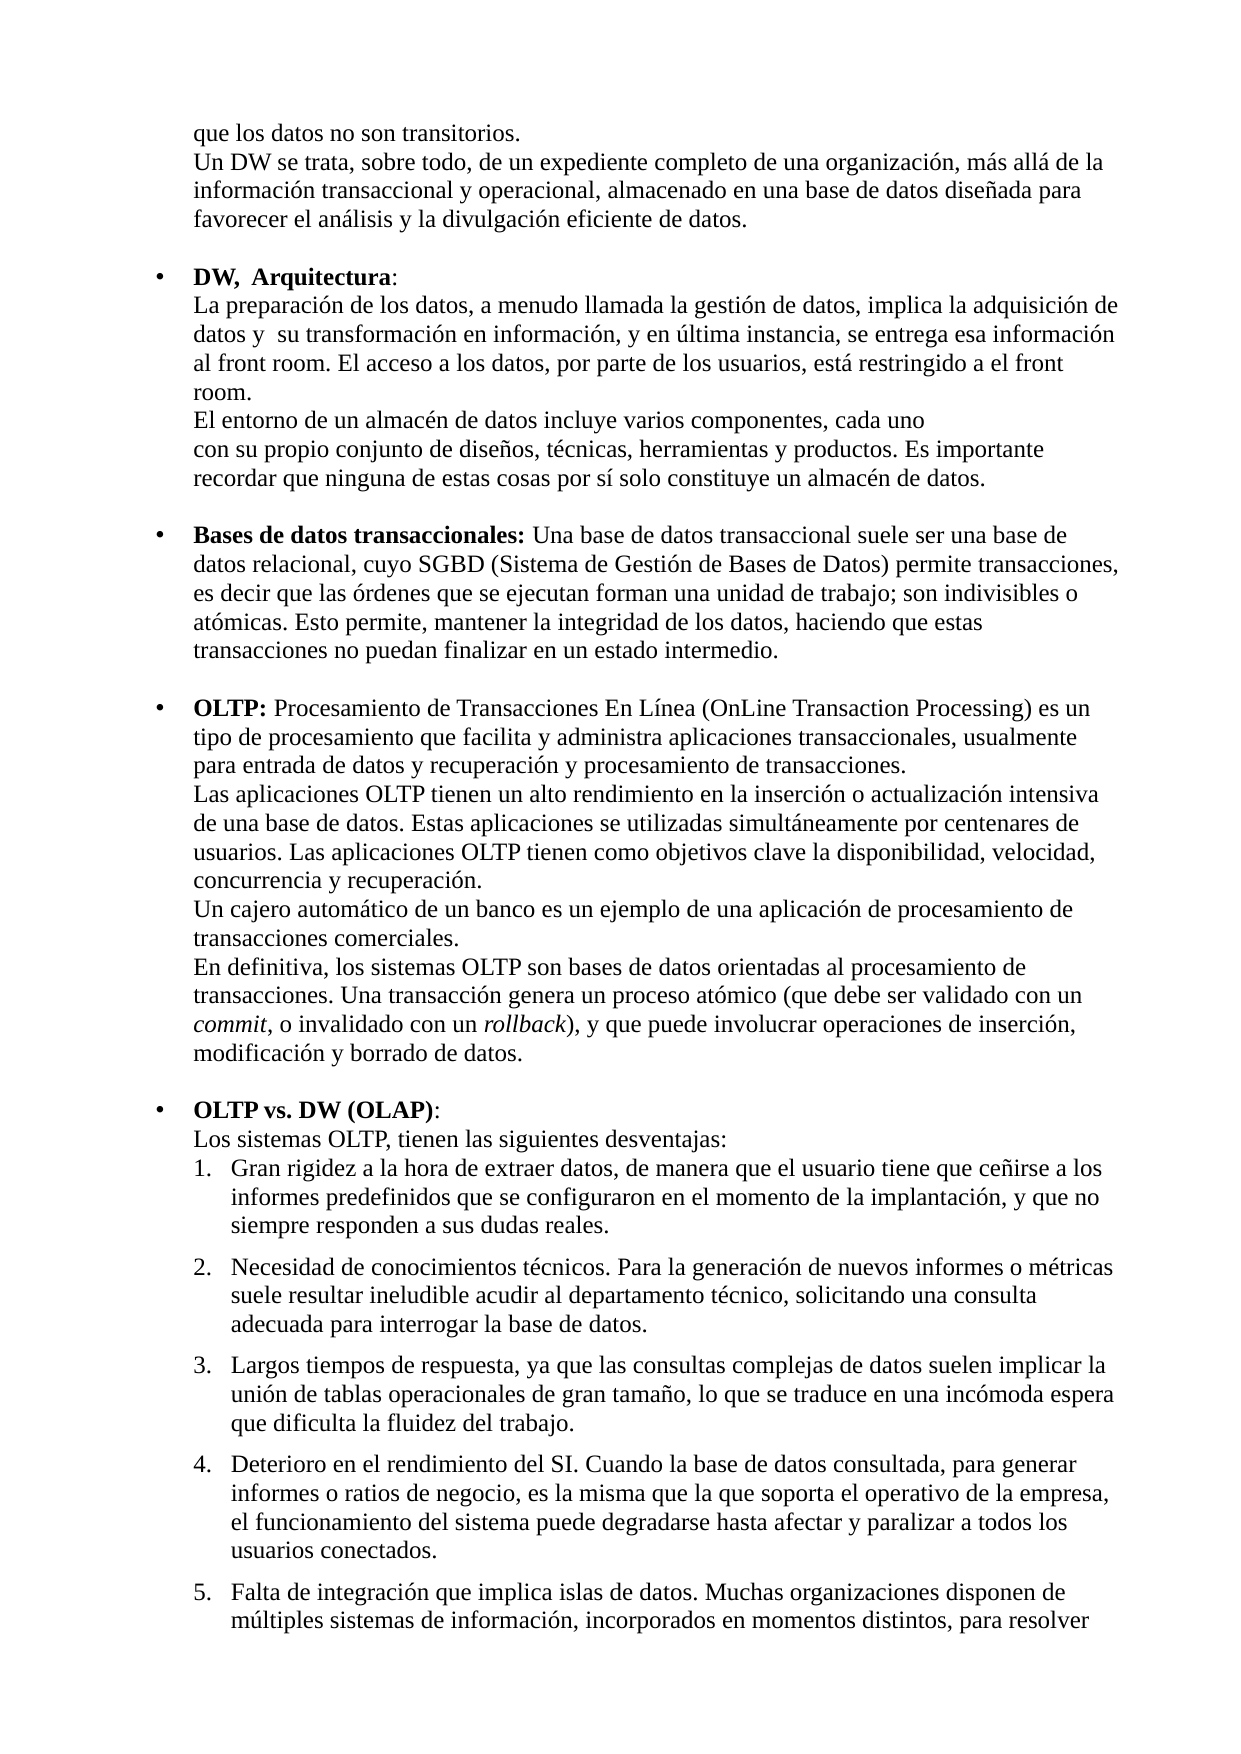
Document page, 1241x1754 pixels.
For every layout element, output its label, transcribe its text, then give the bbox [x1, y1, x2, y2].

list Las aplicaciones OLTP tienen un alto rendimiento en la inserción o actualización intensiva de una base de datos. Estas aplicaciones se utilizadas simultáneamente por centenares de usuarios. Las aplicaciones OLTP tienen como objetivos clave la disponibilidad, velocidad, concurrencia y recuperación. [156, 779, 1122, 894]
list OLTP vs. DW (OLAP): [156, 1096, 1122, 1124]
list Los sistemas OLTP, tienen las siguientes desventajas: [156, 1124, 1122, 1153]
list Gran rigidez a la hora de extraer datos, de manera que el usuario tiene que ceñirse a los informes predefinidos que se configuraron en el momento de la implantación, y que no siempre responden a sus dudas reales. [193, 1153, 1122, 1239]
list Deterioro en el rendimiento del SI. Cuando la base de datos consultada, para generar informes o ratios de negocio, es la misma que la que soporta el operativo de la empresa, el funcionamiento del sistema puede degradarse hasta afectar y paralizar a todos los usuarios conectados. [193, 1449, 1122, 1564]
list Necesidad de conocimientos técnicos. Para la generación de nuevos informes o métricas suele resultar ineludible acudir al departamento técnico, solicitando una consulta adecuada para interrogar la base de datos. [193, 1252, 1122, 1338]
list El entorno de un almacén de datos incluye varios componentes, cada uno [156, 406, 1122, 434]
list La preparación de los datos, a menudo llamada la gestión de datos, implica la adquisición de datos y su transformación en información, y en última instancia, se entrega esa información [156, 291, 1122, 348]
list al front room. El acceso a los datos, por parte de los usuarios, está restringido a el front room. [156, 348, 1122, 406]
list Un cajero automático de un banco es un ejemplo de una aplicación de procesamiento de transacciones comerciales. [156, 894, 1122, 952]
list OLTP: Procesamiento de Transacciones En Línea (OnLine Transaction Processing) es un tipo de procesamiento que facilita y administra aplicaciones transaccionales, usualmente para entrada de datos y recuperación y procesamiento de transacciones. [156, 693, 1122, 779]
list Bases de datos transaccionales: Una base de datos transaccional suele ser una base de datos relacional, cuyo SGBD (Sistema de Gestión de Bases de Datos) permite transacciones, es decir que las órdenes que se ejecutan forman una unidad de trabajo; son indivisibles o atómicas. Esto permite, mantener la integridad de los datos, haciendo que estas transacciones no puedan finalizar en un estado intermedio. [156, 521, 1122, 664]
list Un DW se trata, sobre todo, de un expediente completo de una organización, más allá de la información transaccional y operacional, almacenado en una base de datos diseñada para favorecer el análisis y la divulgación eficiente de datos. [156, 147, 1122, 233]
list con su propio conjunto de diseños, técnicas, herramientas y productos. Es importante recordar que ninguna de estas cosas por sí solo constituye un almacén de datos. [156, 434, 1122, 492]
list DW, Arquitectura: [156, 262, 1122, 291]
list Falta de integración que implica islas de datos. Muchas organizaciones disponen de múltiples sistemas de información, incorporados en momentos distintos, para resolver [193, 1577, 1122, 1634]
list En definitiva, los sistemas OLTP son bases de datos orientadas al procesamiento de transacciones. Una transacción genera un proceso atómico (que debe ser validado con un commit, o invalidado con un rollback), y que puede involucrar operaciones de inserción, modificación y borrado de datos. [156, 952, 1122, 1067]
list Largos tiempos de respuesta, ya que las consultas complejas de datos suelen implicar la unión de tablas operacionales de gran tamaño, lo que se traduce en una incómoda espera que dificulta la fluidez del trabajo. [193, 1351, 1122, 1437]
list que los datos no son transitorios. [156, 118, 1122, 147]
